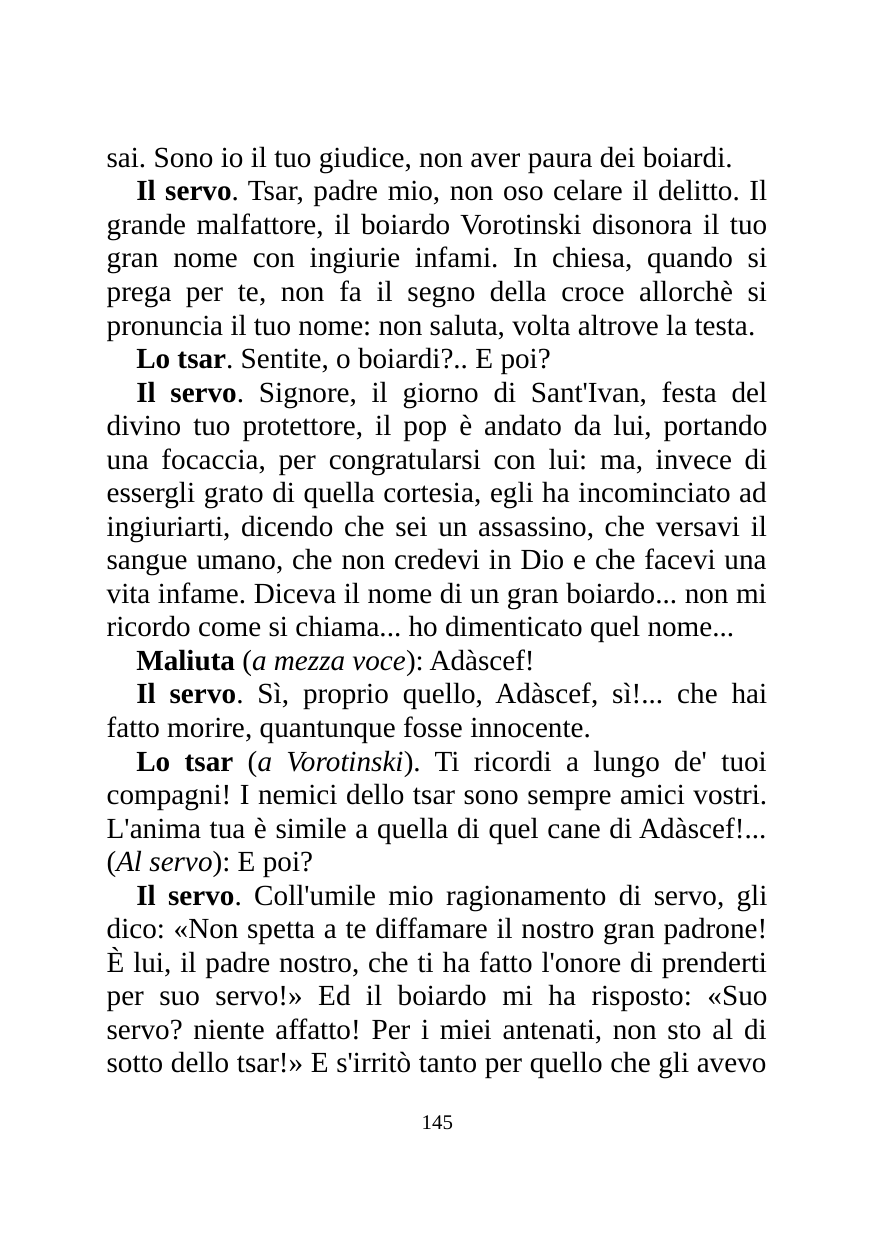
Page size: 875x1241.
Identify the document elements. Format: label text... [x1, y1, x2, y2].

text Il servo. Tsar, padre mio, non oso celare il delitto. Il grande malfattore, il boiardo Vorotinski disonora il tuo gran nome con ingiurie infami. In chiesa, quando si prega per te, non fa il segno della croce allorchè si pronuncia il tuo nome: non saluta, volta altrove la testa. [106, 173, 768, 341]
text Lo tsar. Sentite, o boiardi?.. E poi? [106, 341, 768, 375]
text Il servo. Sì, proprio quello, Adàscef, sì!... che hai fatto morire, quantunque fosse innocente. [106, 677, 768, 744]
text Il servo. Signore, il giorno di Sant'Ivan, festa del divino tuo protettore, il pop è andato da lui, portando una focaccia, per congratularsi con lui: ma, invece di essergli grato di quella cortesia, egli ha incominciato ad ingiuriarti, dicendo che sei un assassino, che versavi il sangue umano, che non credevi in Dio e che facevi una vita infame. Diceva il nome di un gran boiardo... non mi ricordo come si chiama... ho dimenticato quel nome... [106, 375, 768, 643]
text Lo tsar (a Vorotinski). Ti ricordi a lungo de' tuoi compagni! I nemici dello tsar sono sempre amici vostri. L'anima tua è simile a quella di quel cane di Adàscef!... (Al servo): E poi? [106, 744, 768, 878]
text Il servo. Coll'umile mio ragionamento di servo, gli dico: «Non spetta a te diffamare il nostro gran padrone! È lui, il padre nostro, che ti ha fatto l'onore di prenderti per suo servo!» Ed il boiardo mi ha risposto: «Suo servo? niente affatto! Per i miei antenati, non sto al di sotto dello tsar!» E s'irritò tanto per quello che gli avevo [106, 878, 768, 1079]
text Maliuta (a mezza voce): Adàscef! [106, 643, 768, 677]
text sai. Sono io il tuo giudice, non aver paura dei boiardi. [106, 140, 768, 173]
